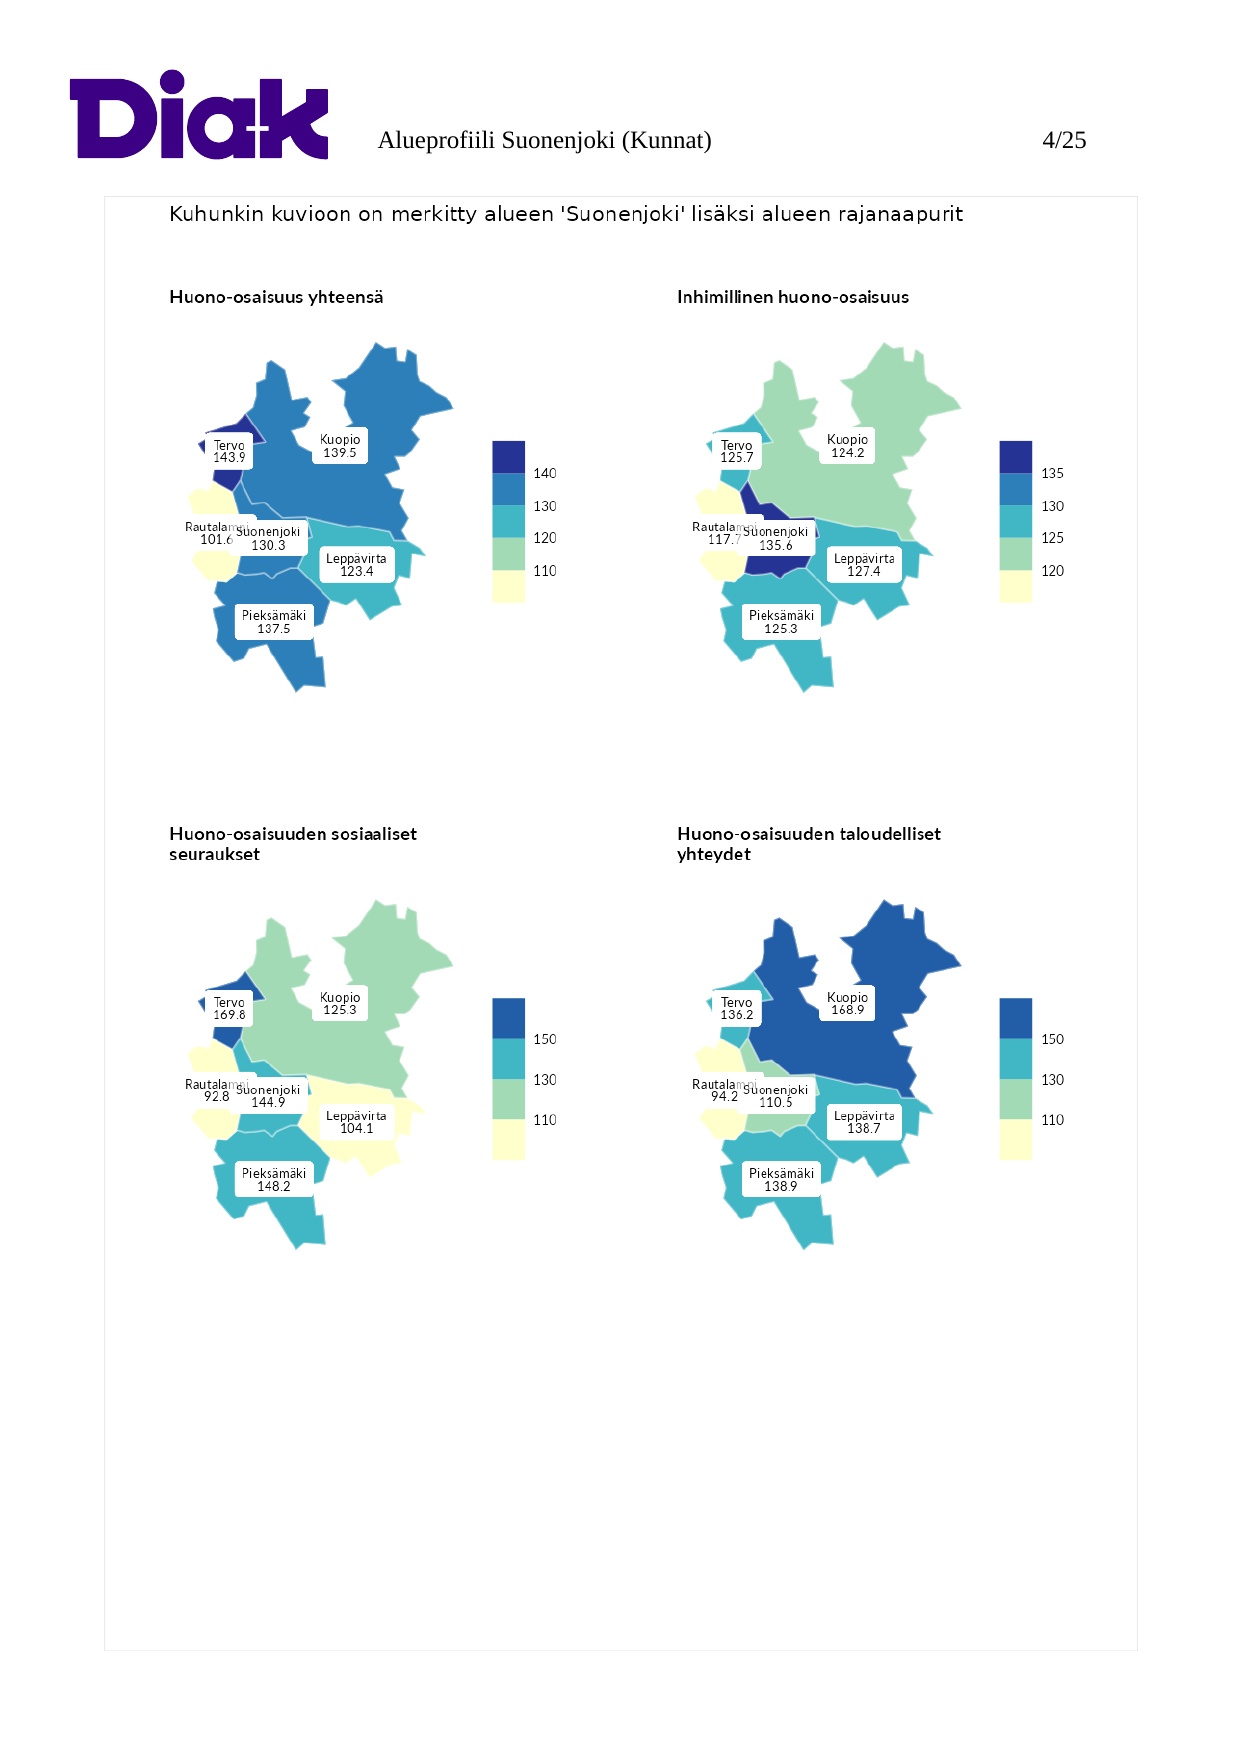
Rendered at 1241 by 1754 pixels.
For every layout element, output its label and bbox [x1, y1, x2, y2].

picture [61, 196, 1179, 1651]
